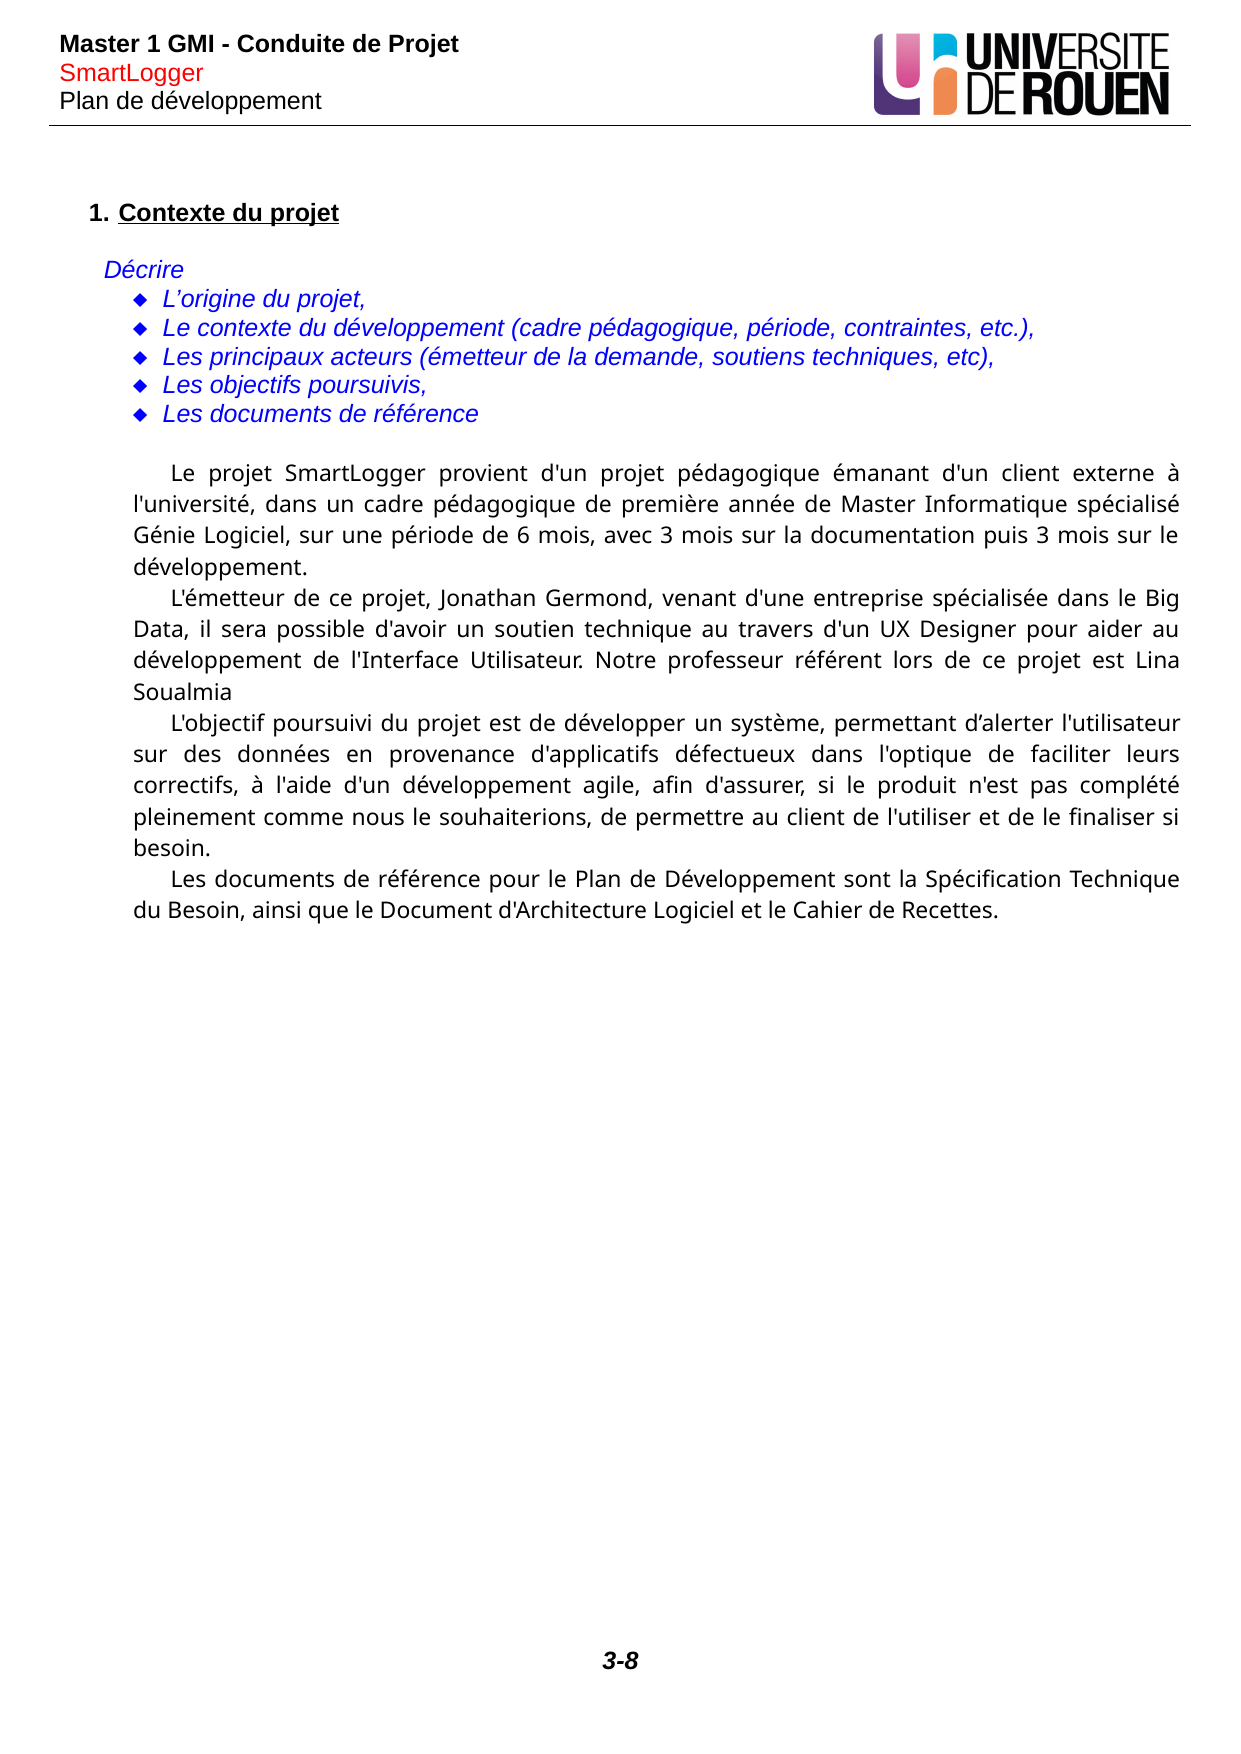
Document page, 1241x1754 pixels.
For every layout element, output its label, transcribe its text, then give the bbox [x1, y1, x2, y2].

list Les documents de référence [133, 399, 1181, 428]
subtitle Contexte du projet [89, 197, 1181, 226]
text Le projet SmartLogger provient d'un projet pédagogique émanant d'un client externe à l'université, dans un cadre pédagogique de première année de Master Informatique spécialisé Génie Logiciel, sur une période de 6 mois, avec 3 mois sur la documentation puis 3 mois sur le développement. [133, 457, 1181, 582]
text Les documents de référence pour le Plan de Développement sont la Spécification Technique du Besoin, ainsi que le Document d'Architecture Logiciel et le Cahier de Recettes. [133, 863, 1181, 926]
text L'émetteur de ce projet, Jonathan Germond, venant d'une entreprise spécialisée dans le Big Data, il sera possible d'avoir un soutien technique au travers d'un UX Designer pour aider au développement de l'Interface Utilisateur. Notre professeur référent lors de ce projet est Lina Soualmia [133, 582, 1181, 707]
list Les objectifs poursuivis, [133, 370, 1181, 399]
list Les principaux acteurs (émetteur de la demande, soutiens techniques, etc), [133, 341, 1181, 370]
picture [872, 32, 1170, 118]
text L'objectif poursuivi du projet est de développer un système, permettant d’alerter l'utilisateur sur des données en provenance d'applicatifs défectueux dans l'optique de faciliter leurs correctifs, à l'aide d'un développement agile, afin d'assurer, si le produit n'est pas complété pleinement comme nous le souhaiterions, de permettre au client de l'utiliser et de le finaliser si besoin. [133, 707, 1181, 863]
list L’origine du projet, [133, 284, 1181, 313]
text Décrire [103, 255, 1181, 284]
list Le contexte du développement (cadre pédagogique, période, contraintes, etc.), [133, 313, 1181, 341]
